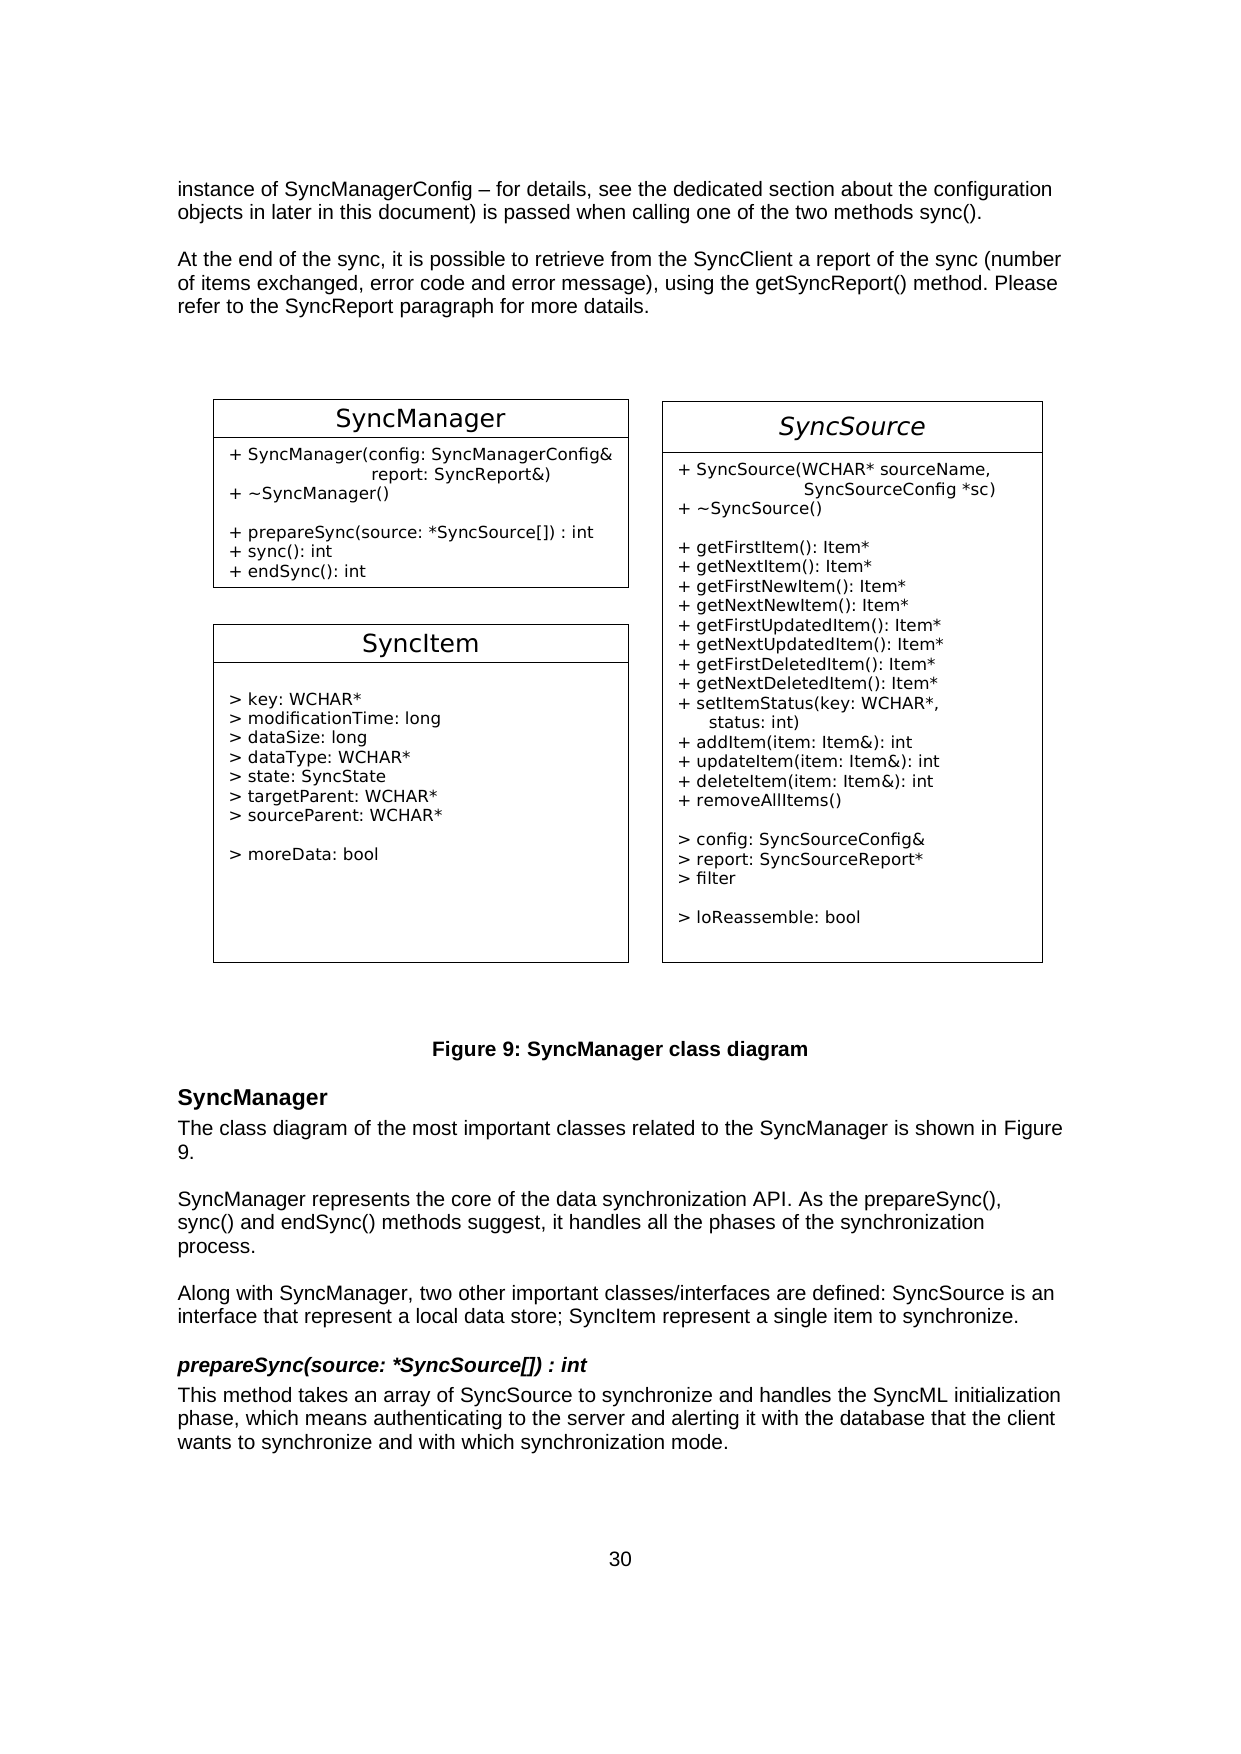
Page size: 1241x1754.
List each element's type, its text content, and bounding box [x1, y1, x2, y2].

text instance of SyncManagerConfig – for details, see the dedicated section about the configuration objects in later in this document) is passed when calling one of the two methods sync(). [177, 177, 1063, 224]
text The class diagram of the most important classes related to the SyncManager is shown in Figure 9. [177, 1117, 1063, 1164]
text Along with SyncManager, two other important classes/interfaces are defined: SyncSource is an interface that represent a local data store; SyncItem represent a single item to synchronize. [177, 1281, 1063, 1328]
text Figure 9: SyncManager class diagram [177, 390, 1063, 1061]
subtitle [177, 365, 1063, 390]
text This method takes an array of SyncSource to synchronize and handles the SyncML initialization phase, which means authenticating to the server and alerting it with the database that the client wants to synchronize and with which synchronization mode. [177, 1383, 1063, 1454]
text SyncManager represents the core of the data synchronization API. As the prepareSync(), sync() and endSync() methods suggest, it handles all the phases of the synchronization process. [177, 1187, 1063, 1258]
subtitle SyncManager [177, 1061, 1063, 1110]
text At the end of the sync, it is possible to retrieve from the SyncClient a report of the sync (number of items exchanged, error code and error message), using the getSyncReport() method. Please refer to the SyncReport paragraph for more datails. [177, 248, 1063, 318]
subtitle prepareSync(source: *SyncSource[]) : int [177, 1353, 1063, 1377]
